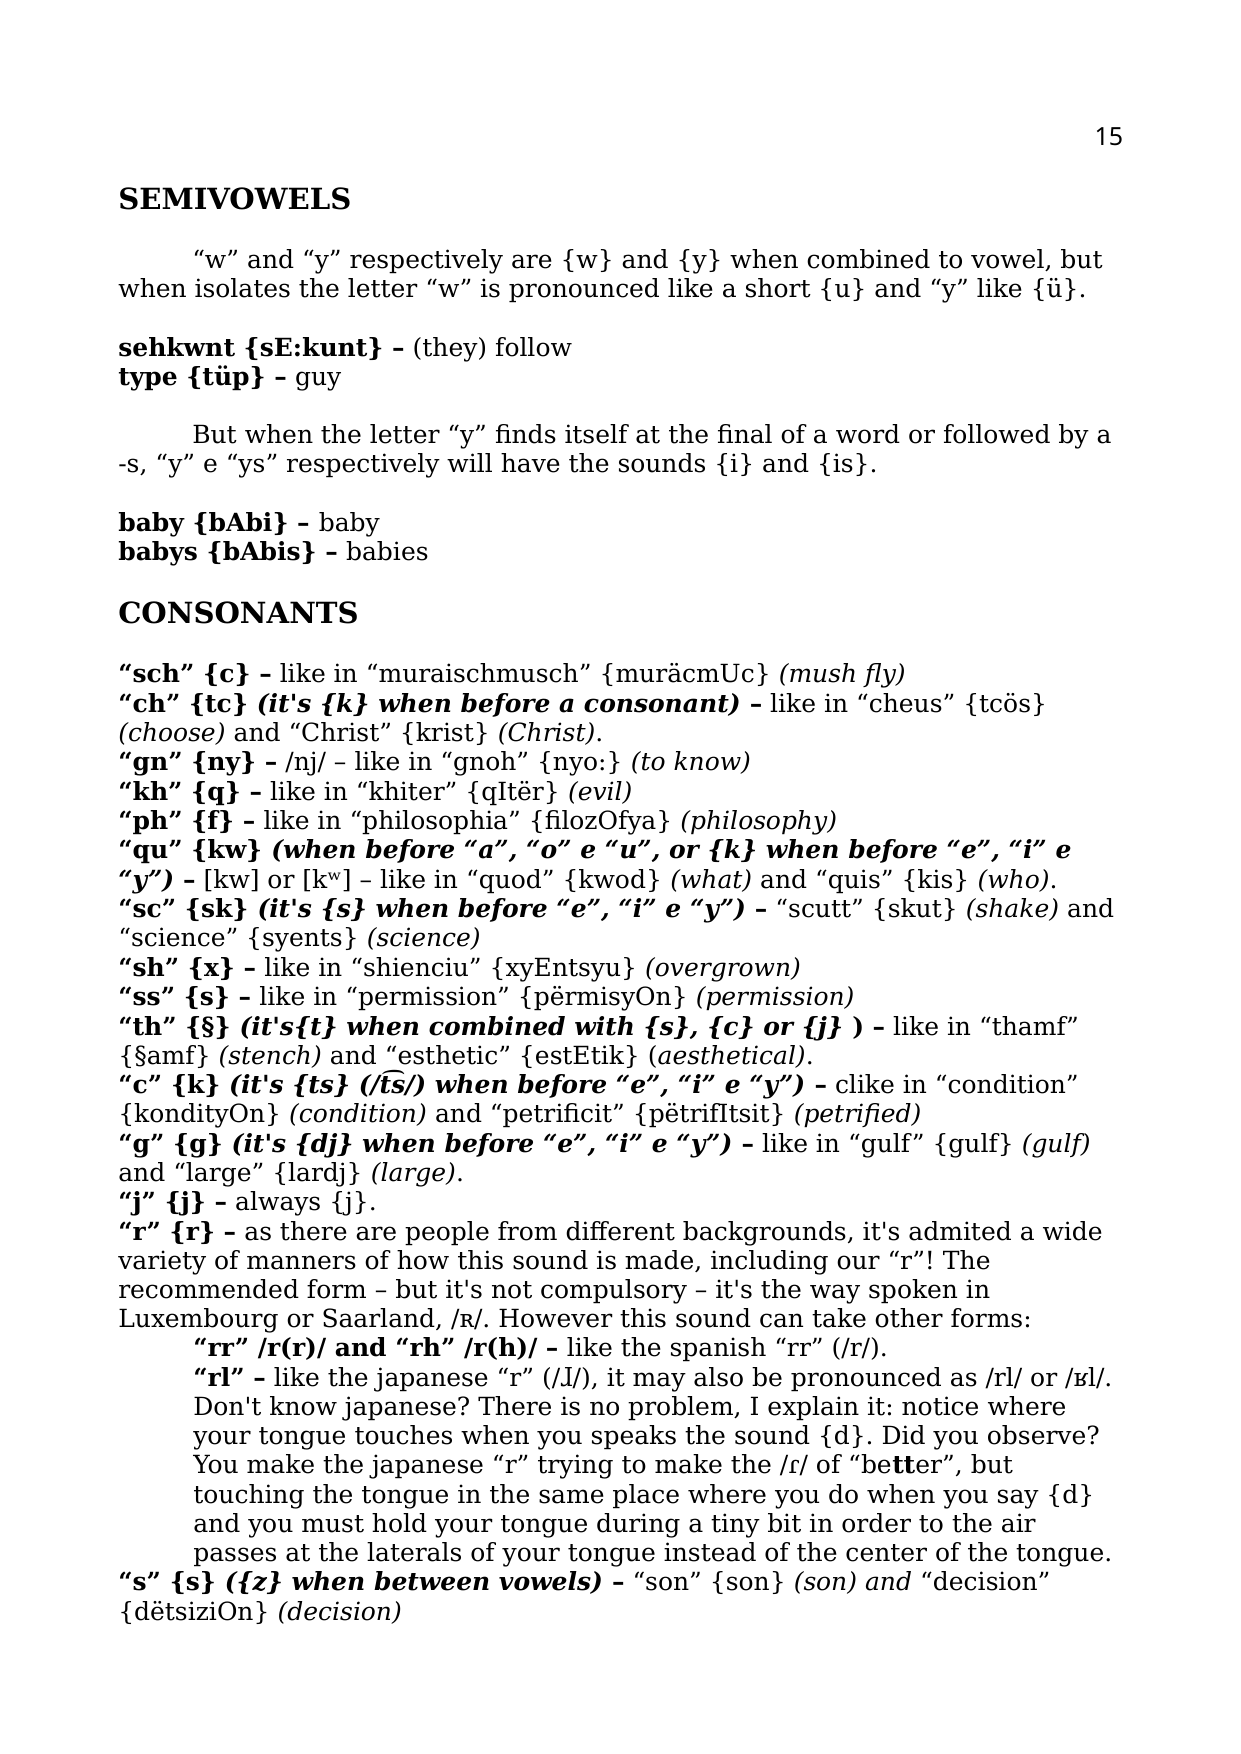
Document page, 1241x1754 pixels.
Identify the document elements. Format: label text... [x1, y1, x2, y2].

text “ph” {f} – like in “philosophia” {filozOfya} (philosophy) [118, 806, 1123, 835]
text type {tüp} – guy [118, 362, 1123, 391]
text “s” {s} ({z} when between vowels) – “son” {son} (son) and “decision” {dëtsiziOn} (decision) [118, 1567, 1123, 1626]
text baby {bAbi} – baby [118, 508, 1123, 537]
text sehkwnt {sE:kunt} – (they) follow [118, 333, 1123, 362]
text “rl” – like the japanese “r” (/ɺ/), it may also be pronounced as /rl/ or /ʁl/. Don't know japanese? There is no problem, I explain it: notice where your tongue touches when you speaks the sound {d}. Did you observe? You make the japanese “r” trying to make the /ɾ/ of “better”, but touching the tongue in the same place where you do when you say {d} and you must hold your tongue during a tiny bit in order to the air passes at the laterals of your tongue instead of the center of the tongue. [193, 1363, 1123, 1567]
text “sch” {c} – like in “muraischmusch” {muräcmUc} (mush fly) [118, 659, 1123, 689]
text “kh” {q} – like in “khiter” {qItër} (evil) [118, 777, 1123, 806]
text babys {bAbis} – babies [118, 537, 1123, 567]
text “w” and “y” respectively are {w} and {y} when combined to vowel, but when isolates the letter “w” is pronounced like a short {u} and “y” like {ü}. [118, 245, 1123, 303]
text “ch” {tc} (it's {k} when before a consonant) – like in “cheus” {tcös} (choose) and “Christ” {krist} (Christ). [118, 689, 1123, 747]
text “gn” {ny} – /nj/ – like in “gnoh” {nyo:} (to know) [118, 747, 1123, 777]
text “sh” {x} – like in “shienciu” {xyEntsyu} (overgrown) [118, 953, 1123, 982]
text “r” {r} – as there are people from different backgrounds, it's admited a wide variety of manners of how this sound is made, including our “r”! The recommended form – but it's not compulsory – it's the way spoken in Luxembourg or Saarland, /ʀ/. However this sound can take other forms: [118, 1216, 1123, 1333]
text “sc” {sk} (it's {s} when before “e”, “i” e “y”) – “scutt” {skut} (shake) and “science” {syents} (science) [118, 894, 1123, 953]
text “g” {g} (it's {dj} when before “e”, “i” e “y”) – like in “gulf” {gulf} (gulf) and “large” {lardj} (large). [118, 1128, 1123, 1187]
subtitle CONSONANTS [118, 596, 1123, 630]
text “j” {j} – always {j}. [118, 1187, 1123, 1216]
text “qu” {kw} (when before “a”, “o” e “u”, or {k} when before “e”, “i” e “y”) – [kw] or [kʷ] – like in “quod” {kwod} (what) and “quis” {kis} (who). [118, 835, 1123, 894]
text “th” {§} (it's{t} when combined with {s}, {c} or {j} ) – like in “thamf” {§amf} (stench) and “esthetic” {estEtik} (aesthetical). [118, 1011, 1123, 1070]
text “ss” {s} – like in “permission” {përmisyOn} (permission) [118, 982, 1123, 1011]
text “c” {k} (it's {ts} (/t͡s/) when before “e”, “i” e “y”) – clike in “condition” {kondityOn} (condition) and “petrificit” {pëtrifItsit} (petrified) [118, 1070, 1123, 1128]
text But when the letter “y” finds itself at the final of a word or followed by a -s, “y” e “ys” respectively will have the sounds {i} and {is}. [118, 421, 1123, 479]
subtitle SEMIVOWELS [118, 182, 1123, 216]
text “rr” /r(r)/ and “rh” /r(h)/ – like the spanish “rr” (/r/). [193, 1333, 1123, 1363]
